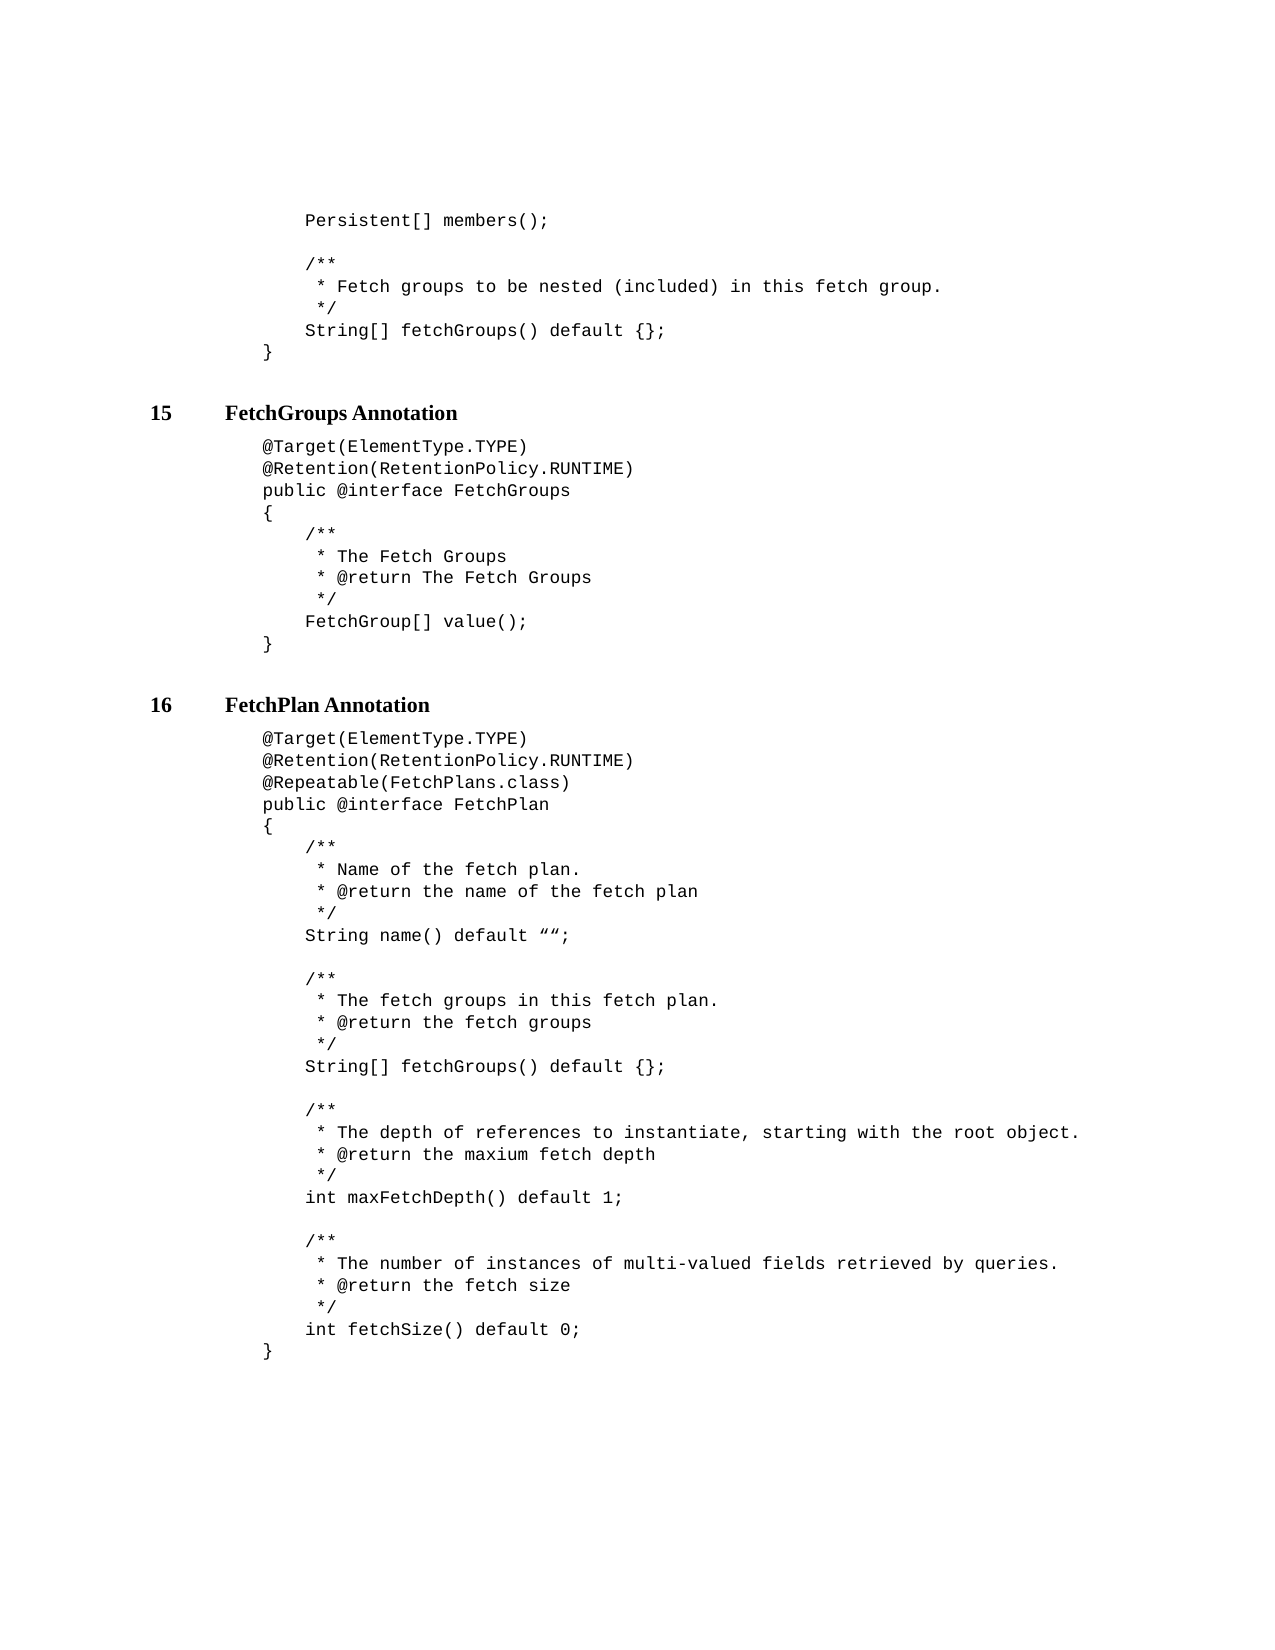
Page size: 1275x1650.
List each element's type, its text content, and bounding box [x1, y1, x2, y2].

subtitle FetchPlan Annotation [150, 691, 1125, 717]
text @Retention(RetentionPolicy.RUNTIME) [262, 749, 1125, 771]
text { [262, 815, 1125, 837]
text * Name of the fetch plan. [262, 859, 1125, 881]
text String[] fetchGroups() default {}; [262, 1056, 1125, 1078]
text * @return The Fetch Groups [262, 567, 1125, 589]
text int fetchSize() default 0; [262, 1318, 1125, 1340]
text * @return the fetch size [262, 1274, 1125, 1296]
text Persistent[] members(); [262, 210, 1125, 232]
text */ [262, 903, 1125, 924]
text String[] fetchGroups() default {}; [262, 319, 1125, 341]
text } [262, 1340, 1125, 1362]
text /** [262, 523, 1125, 545]
text */ [262, 589, 1125, 611]
text @Retention(RetentionPolicy.RUNTIME) [262, 458, 1125, 480]
text * @return the fetch groups [262, 1012, 1125, 1034]
text * The fetch groups in this fetch plan. [262, 990, 1125, 1012]
text public @interface FetchPlan [262, 793, 1125, 815]
text /** [262, 1099, 1125, 1121]
text */ [262, 1296, 1125, 1318]
text /** [262, 1231, 1125, 1253]
text } [262, 633, 1125, 655]
text * Fetch groups to be nested (included) in this fetch group. [262, 276, 1125, 297]
text /** [262, 968, 1125, 990]
text @Target(ElementType.TYPE) [262, 436, 1125, 458]
text */ [262, 1034, 1125, 1056]
text * @return the name of the fetch plan [262, 881, 1125, 903]
text */ [262, 1165, 1125, 1187]
subtitle FetchGroups Annotation [150, 399, 1125, 426]
text { [262, 502, 1125, 523]
text * The Fetch Groups [262, 545, 1125, 567]
text */ [262, 297, 1125, 319]
text @Repeatable(FetchPlans.class) [262, 771, 1125, 793]
text * The depth of references to instantiate, starting with the root object. [262, 1121, 1125, 1143]
text /** [262, 837, 1125, 859]
text * The number of instances of multi-valued fields retrieved by queries. [262, 1253, 1125, 1274]
text String name() default ““; [262, 924, 1125, 946]
text /** [262, 254, 1125, 276]
text * @return the maxium fetch depth [262, 1143, 1125, 1165]
text int maxFetchDepth() default 1; [262, 1187, 1125, 1209]
text @Target(ElementType.TYPE) [262, 728, 1125, 749]
text FetchGroup[] value(); [262, 611, 1125, 633]
text public @interface FetchGroups [262, 480, 1125, 502]
text } [262, 341, 1125, 363]
